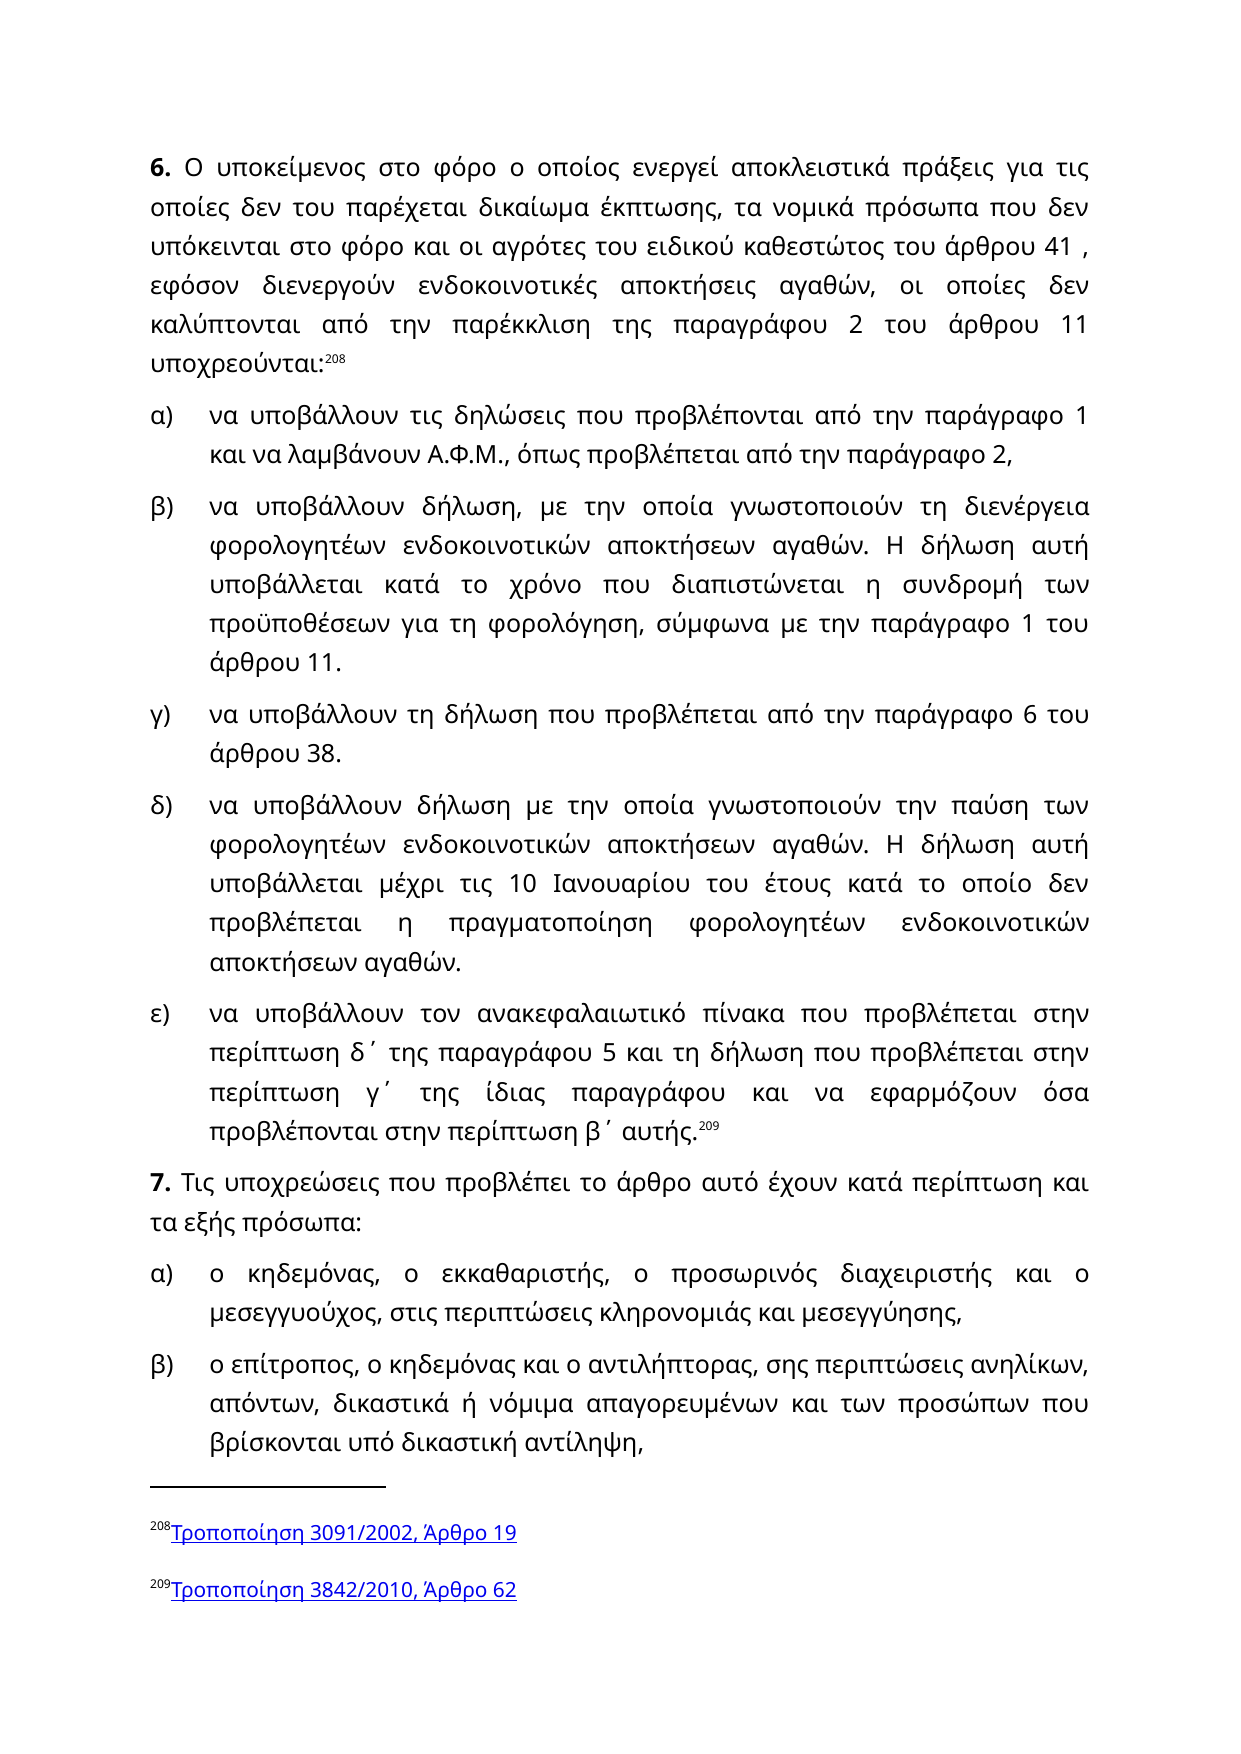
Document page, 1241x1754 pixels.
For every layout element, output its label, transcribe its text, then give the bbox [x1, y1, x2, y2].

list α) να υποβάλλουν τις δηλώσεις που προβλέπονται από την παράγραφο 1 και να λαμβάνουν Α.Φ.Μ., όπως προβλέπεται από την παράγραφο 2, [150, 397, 1090, 471]
list α) ο κηδεμόνας, ο εκκαθαριστής, ο προσωρινός διαχειριστής και ο μεσεγγυούχος, στις περιπτώσεις κληρονομιάς και μεσεγγύησης, [150, 1256, 1090, 1329]
text Τροποποίηση 3842/2010, Άρθρο 62 [150, 1576, 1090, 1604]
text 7. Τις υποχρεώσεις που προβλέπει το άρθρο αυτό έχουν κατά περίπτωση και τα εξής πρόσωπα: [150, 1165, 1090, 1238]
list ε) να υποβάλλουν τον ανακεφαλαιωτικό πίνακα που προβλέπεται στην περίπτωση δ΄ της παραγράφου 5 και τη δήλωση που προβλέπεται στην περίπτωση γ΄ της ίδιας παραγράφου και να εφαρμόζουν όσα προβλέπονται στην περίπτωση β΄ αυτής. [150, 996, 1090, 1147]
list β) να υποβάλλουν δήλωση, με την οποία γνωστοποιούν τη διενέργεια φορολογητέων ενδοκοινοτικών αποκτήσεων αγαθών. Η δήλωση αυτή υποβάλλεται κατά το χρόνο που διαπιστώνεται η συνδρομή των προϋποθέσεων για τη φορολόγηση, σύμφωνα με την παράγραφο 1 του άρθρου 11. [150, 488, 1090, 679]
list γ) να υποβάλλουν τη δήλωση που προβλέπεται από την παράγραφο 6 του άρθρου 38. [150, 697, 1090, 770]
list β) ο επίτροπος, ο κηδεμόνας και ο αντιλήπτορας, σης περιπτώσεις ανηλίκων, απόντων, δικαστικά ή νόμιμα απαγορευμένων και των προσώπων που βρίσκονται υπό δικαστική αντίληψη, [150, 1347, 1090, 1459]
list δ) να υποβάλλουν δήλωση με την οποία γνωστοποιούν την παύση των φορολογητέων ενδοκοινοτικών αποκτήσεων αγαθών. Η δήλωση αυτή υποβάλλεται μέχρι τις 10 Ιανουαρίου του έτους κατά το οποίο δεν προβλέπεται η πραγματοποίηση φορολογητέων ενδοκοινοτικών αποκτήσεων αγαθών. [150, 787, 1090, 978]
text 6. Ο υποκείμενος στο φόρο ο οποίος ενεργεί αποκλειστικά πράξεις για τις οποίες δεν του παρέχεται δικαίωμα έκπτωσης, τα νομικά πρόσωπα που δεν υπόκεινται στο φόρο και οι αγρότες του ειδικού καθεστώτος του άρθρου 41 , εφόσον διενεργούν ενδοκοινοτικές αποκτήσεις αγαθών, οι οποίες δεν καλύπτονται από την παρέκκλιση της παραγράφου 2 του άρθρου 11 υποχρεούνται: [150, 150, 1090, 380]
text Τροποποίηση 3091/2002, Άρθρο 19 [150, 1518, 1090, 1546]
